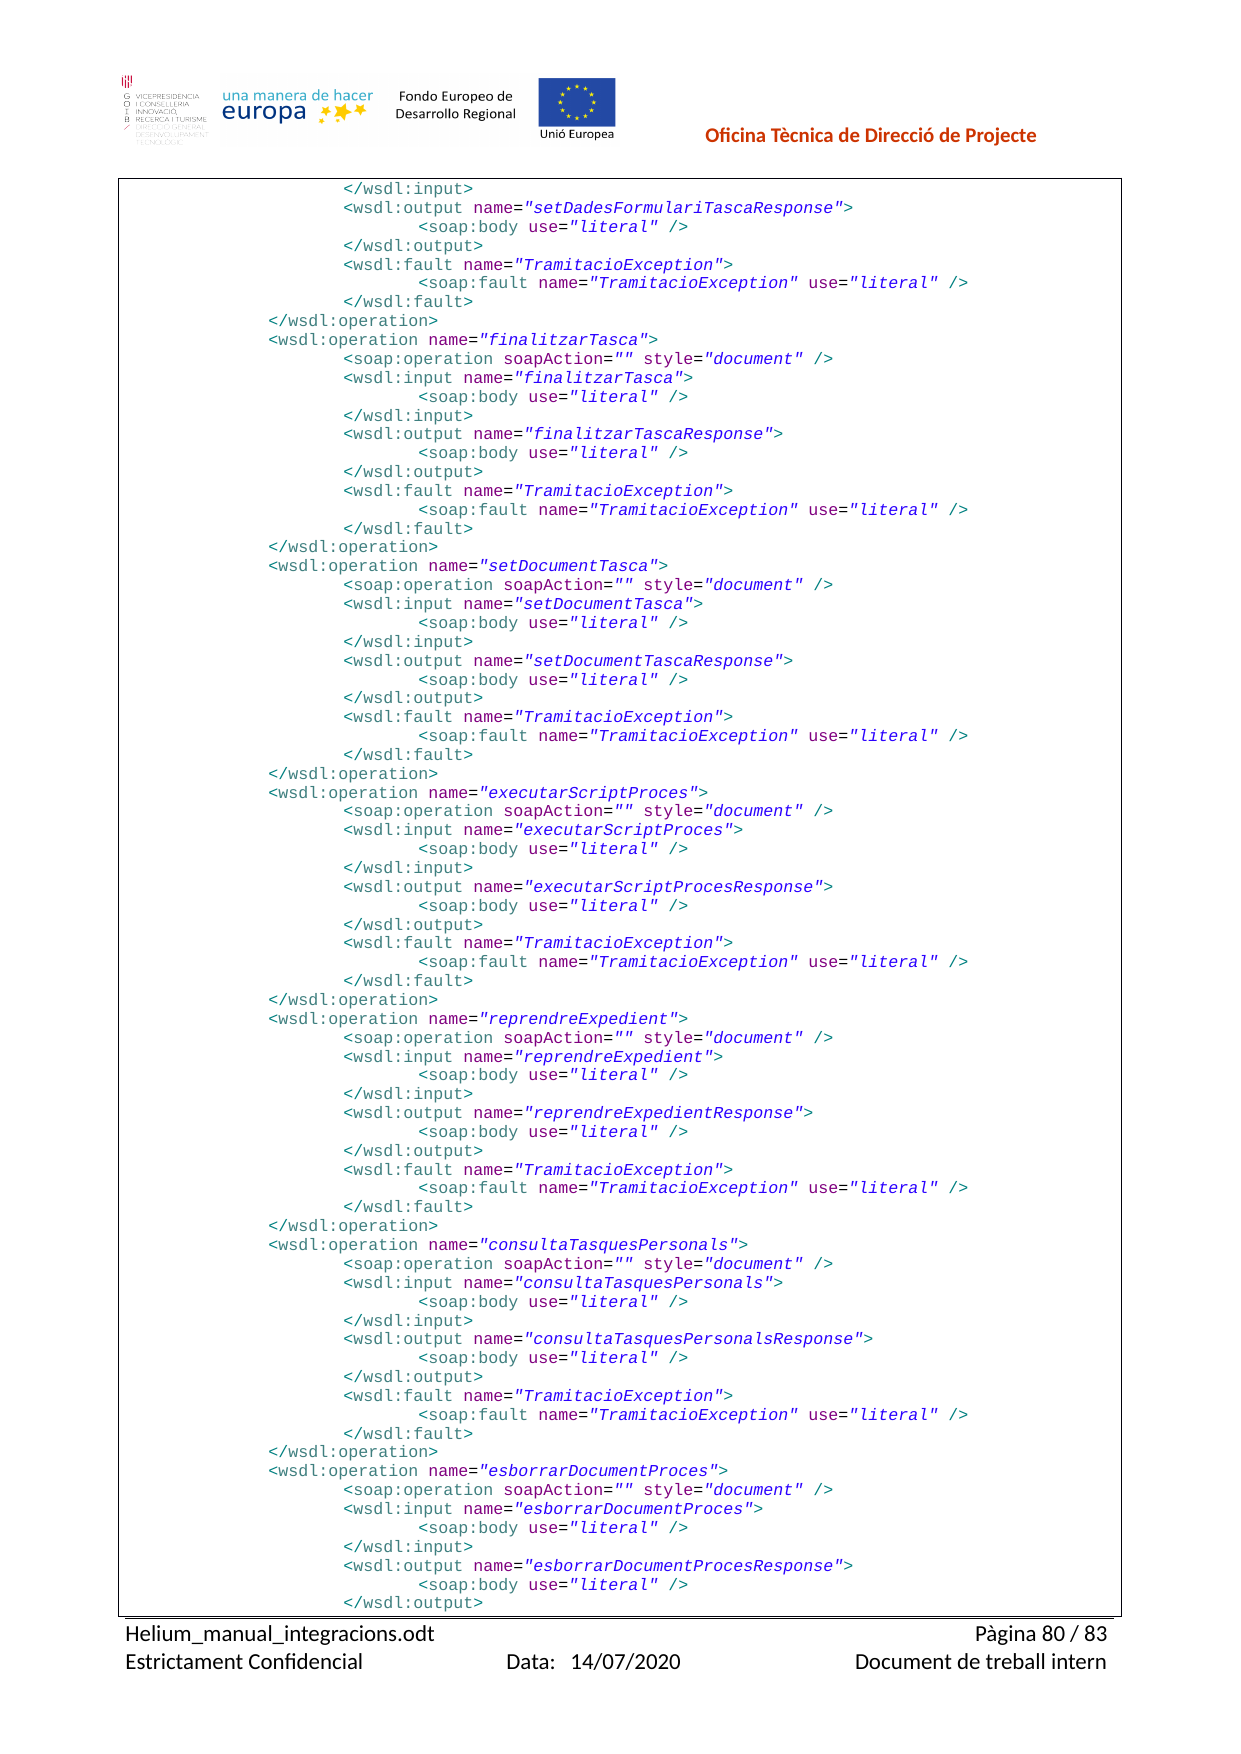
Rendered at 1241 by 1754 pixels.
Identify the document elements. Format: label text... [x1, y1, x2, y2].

text <wsdl:fault name="TramitacioException"> [119, 253, 1121, 272]
text <soap:body use="literal" /> [119, 668, 1121, 687]
text <wsdl:operation name="finalitzarTasca"> [119, 328, 1121, 347]
text <soap:body use="literal" /> [119, 1516, 1121, 1535]
text <soap:operation soapAction="" style="document" /> [119, 1479, 1121, 1497]
text <wsdl:fault name="TramitacioException"> [119, 479, 1121, 498]
text </wsdl:output> [119, 234, 1121, 253]
text <wsdl:fault name="TramitacioException"> [119, 932, 1121, 951]
text <wsdl:input name="consultaTasquesPersonals"> [119, 1271, 1121, 1290]
text <soap:body use="literal" /> [119, 1064, 1121, 1083]
text <soap:body use="literal" /> [119, 1573, 1121, 1592]
text </wsdl:fault> [119, 291, 1121, 310]
text <soap:body use="literal" /> [119, 215, 1121, 234]
picture [118, 73, 213, 147]
text <wsdl:input name="reprendreExpedient"> [119, 1045, 1121, 1064]
text </wsdl:fault> [119, 969, 1121, 988]
picture [219, 73, 621, 147]
text <wsdl:operation name="esborrarDocumentProces"> [119, 1460, 1121, 1479]
text <wsdl:output name="esborrarDocumentProcesResponse"> [119, 1554, 1121, 1573]
text </wsdl:output> [119, 687, 1121, 706]
text <wsdl:fault name="TramitacioException"> [119, 1158, 1121, 1177]
text <wsdl:output name="setDadesFormulariTascaResponse"> [119, 197, 1121, 215]
text <soap:operation soapAction="" style="document" /> [119, 800, 1121, 819]
text <soap:body use="literal" /> [119, 1347, 1121, 1366]
text </wsdl:operation> [119, 988, 1121, 1007]
text </wsdl:operation> [119, 310, 1121, 328]
text <soap:operation soapAction="" style="document" /> [119, 1026, 1121, 1045]
text <wsdl:input name="executarScriptProces"> [119, 819, 1121, 838]
text </wsdl:fault> [119, 1422, 1121, 1441]
text <wsdl:operation name="reprendreExpedient"> [119, 1007, 1121, 1026]
text <wsdl:input name="finalitzarTasca"> [119, 366, 1121, 385]
text </wsdl:fault> [119, 517, 1121, 536]
text <soap:fault name="TramitacioException" use="literal" /> [119, 498, 1121, 517]
text </wsdl:operation> [119, 1441, 1121, 1460]
text </wsdl:input> [119, 404, 1121, 423]
text <wsdl:fault name="TramitacioException"> [119, 1384, 1121, 1403]
text <soap:operation soapAction="" style="document" /> [119, 347, 1121, 366]
text <wsdl:input name="esborrarDocumentProces"> [119, 1497, 1121, 1516]
text </wsdl:fault> [119, 743, 1121, 762]
text </wsdl:operation> [119, 1215, 1121, 1233]
text </wsdl:input> [119, 1083, 1121, 1102]
text <soap:body use="literal" /> [119, 442, 1121, 461]
text <wsdl:output name="consultaTasquesPersonalsResponse"> [119, 1328, 1121, 1347]
text <wsdl:output name="executarScriptProcesResponse"> [119, 875, 1121, 894]
text </wsdl:output> [119, 1366, 1121, 1384]
text <wsdl:input name="setDocumentTasca"> [119, 592, 1121, 611]
text <wsdl:output name="setDocumentTascaResponse"> [119, 649, 1121, 668]
text <soap:fault name="TramitacioException" use="literal" /> [119, 272, 1121, 291]
text </wsdl:output> [119, 1139, 1121, 1158]
text </wsdl:output> [119, 1592, 1121, 1616]
text <soap:fault name="TramitacioException" use="literal" /> [119, 951, 1121, 969]
text <wsdl:fault name="TramitacioException"> [119, 706, 1121, 724]
text </wsdl:output> [119, 461, 1121, 479]
text <soap:fault name="TramitacioException" use="literal" /> [119, 724, 1121, 743]
text <soap:body use="literal" /> [119, 1120, 1121, 1139]
text </wsdl:output> [119, 913, 1121, 932]
text <soap:fault name="TramitacioException" use="literal" /> [119, 1403, 1121, 1422]
text </wsdl:input> [119, 179, 1121, 197]
text </wsdl:operation> [119, 536, 1121, 555]
text <wsdl:operation name="setDocumentTasca"> [119, 555, 1121, 574]
text </wsdl:input> [119, 1535, 1121, 1554]
text </wsdl:input> [119, 856, 1121, 875]
text <soap:operation soapAction="" style="document" /> [119, 574, 1121, 592]
text <wsdl:output name="reprendreExpedientResponse"> [119, 1102, 1121, 1120]
text <soap:fault name="TramitacioException" use="literal" /> [119, 1177, 1121, 1196]
text </wsdl:input> [119, 1309, 1121, 1328]
text <wsdl:operation name="executarScriptProces"> [119, 781, 1121, 800]
text <soap:body use="literal" /> [119, 385, 1121, 404]
text <soap:operation soapAction="" style="document" /> [119, 1252, 1121, 1271]
text <wsdl:operation name="consultaTasquesPersonals"> [119, 1233, 1121, 1252]
text <soap:body use="literal" /> [119, 611, 1121, 630]
text </wsdl:fault> [119, 1196, 1121, 1215]
text <soap:body use="literal" /> [119, 1290, 1121, 1309]
text </wsdl:operation> [119, 762, 1121, 781]
text <soap:body use="literal" /> [119, 894, 1121, 913]
text <soap:body use="literal" /> [119, 838, 1121, 856]
text <wsdl:output name="finalitzarTascaResponse"> [119, 423, 1121, 442]
text </wsdl:input> [119, 630, 1121, 649]
